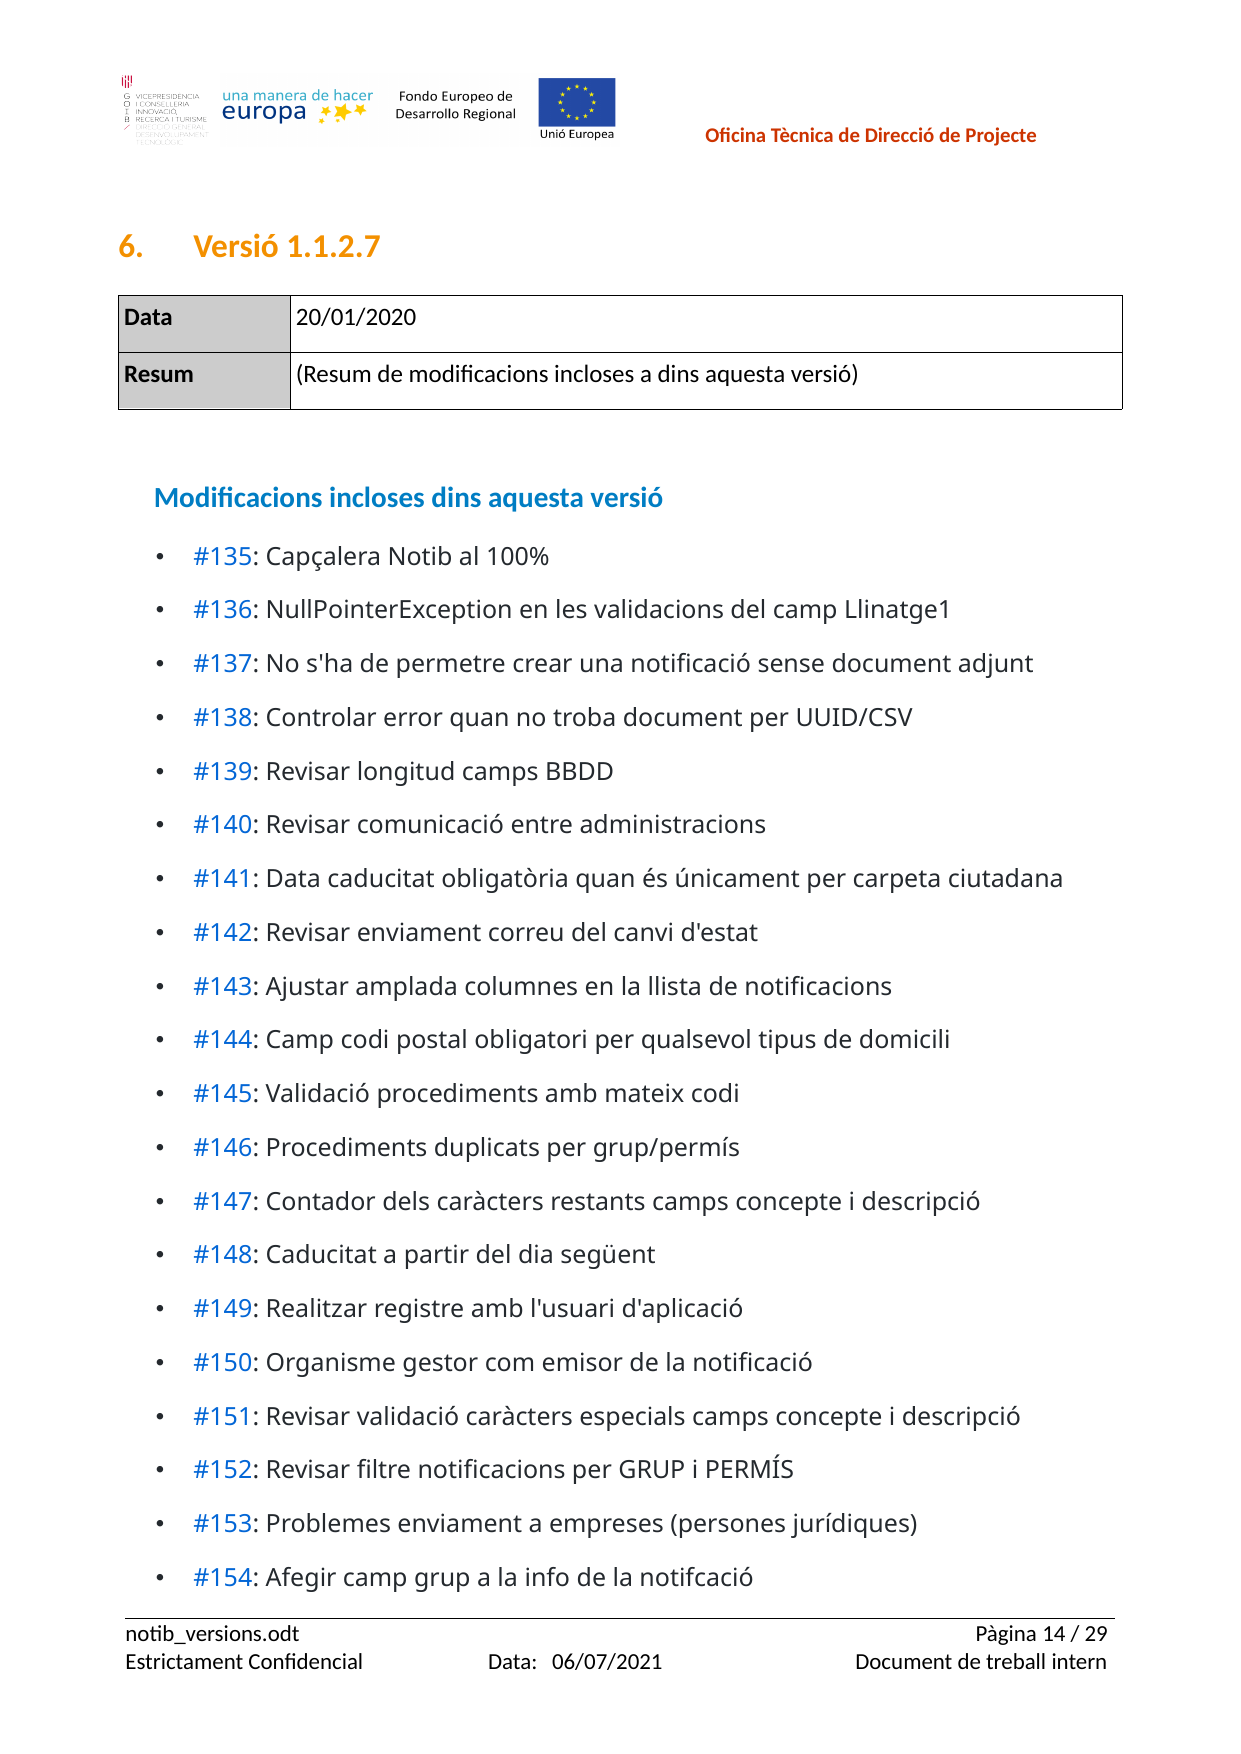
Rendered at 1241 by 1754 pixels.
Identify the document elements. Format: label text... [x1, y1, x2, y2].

list #138: Controlar error quan no troba document per UUID/CSV [156, 699, 1122, 733]
picture [118, 73, 213, 147]
list #150: Organisme gestor com emisor de la notificació [156, 1344, 1122, 1378]
table_header Data [119, 296, 290, 352]
list #135: Capçalera Notib al 100% [156, 538, 1122, 572]
list #143: Ajustar amplada columnes en la llista de notificacions [156, 968, 1122, 1002]
list #144: Camp codi postal obligatori per qualsevol tipus de domicili [156, 1022, 1122, 1056]
list #149: Realitzar registre amb l'usuari d'aplicació [156, 1291, 1122, 1325]
list #154: Afegir camp grup a la info de la notifcació [156, 1559, 1122, 1593]
table_cell Resum [119, 353, 290, 408]
list #136: NullPointerException en les validacions del camp Llinatge1 [156, 592, 1122, 626]
list #153: Problemes enviament a empreses (persones jurídiques) [156, 1506, 1122, 1540]
list #147: Contador dels caràcters restants camps concepte i descripció [156, 1183, 1122, 1217]
subtitle Modificacions incloses dins aquesta versió [153, 479, 1122, 514]
table_header 20/01/2020 [291, 296, 1122, 352]
list #148: Caducitat a partir del dia següent [156, 1237, 1122, 1271]
subtitle Versió 1.1.2.7 [118, 225, 1122, 266]
list #141: Data caducitat obligatòria quan és únicament per carpeta ciutadana [156, 861, 1122, 895]
list #152: Revisar filtre notificacions per GRUP i PERMÍS [156, 1452, 1122, 1486]
list #146: Procediments duplicats per grup/permís [156, 1129, 1122, 1163]
list #145: Validació procediments amb mateix codi [156, 1076, 1122, 1110]
list #151: Revisar validació caràcters especials camps concepte i descripció [156, 1398, 1122, 1432]
picture [219, 73, 621, 147]
table_cell (Resum de modificacions incloses a dins aquesta versió) [291, 353, 1122, 408]
list #137: No s'ha de permetre crear una notificació sense document adjunt [156, 646, 1122, 680]
list #142: Revisar enviament correu del canvi d'estat [156, 914, 1122, 948]
list #139: Revisar longitud camps BBDD [156, 753, 1122, 787]
list #140: Revisar comunicació entre administracions [156, 807, 1122, 841]
